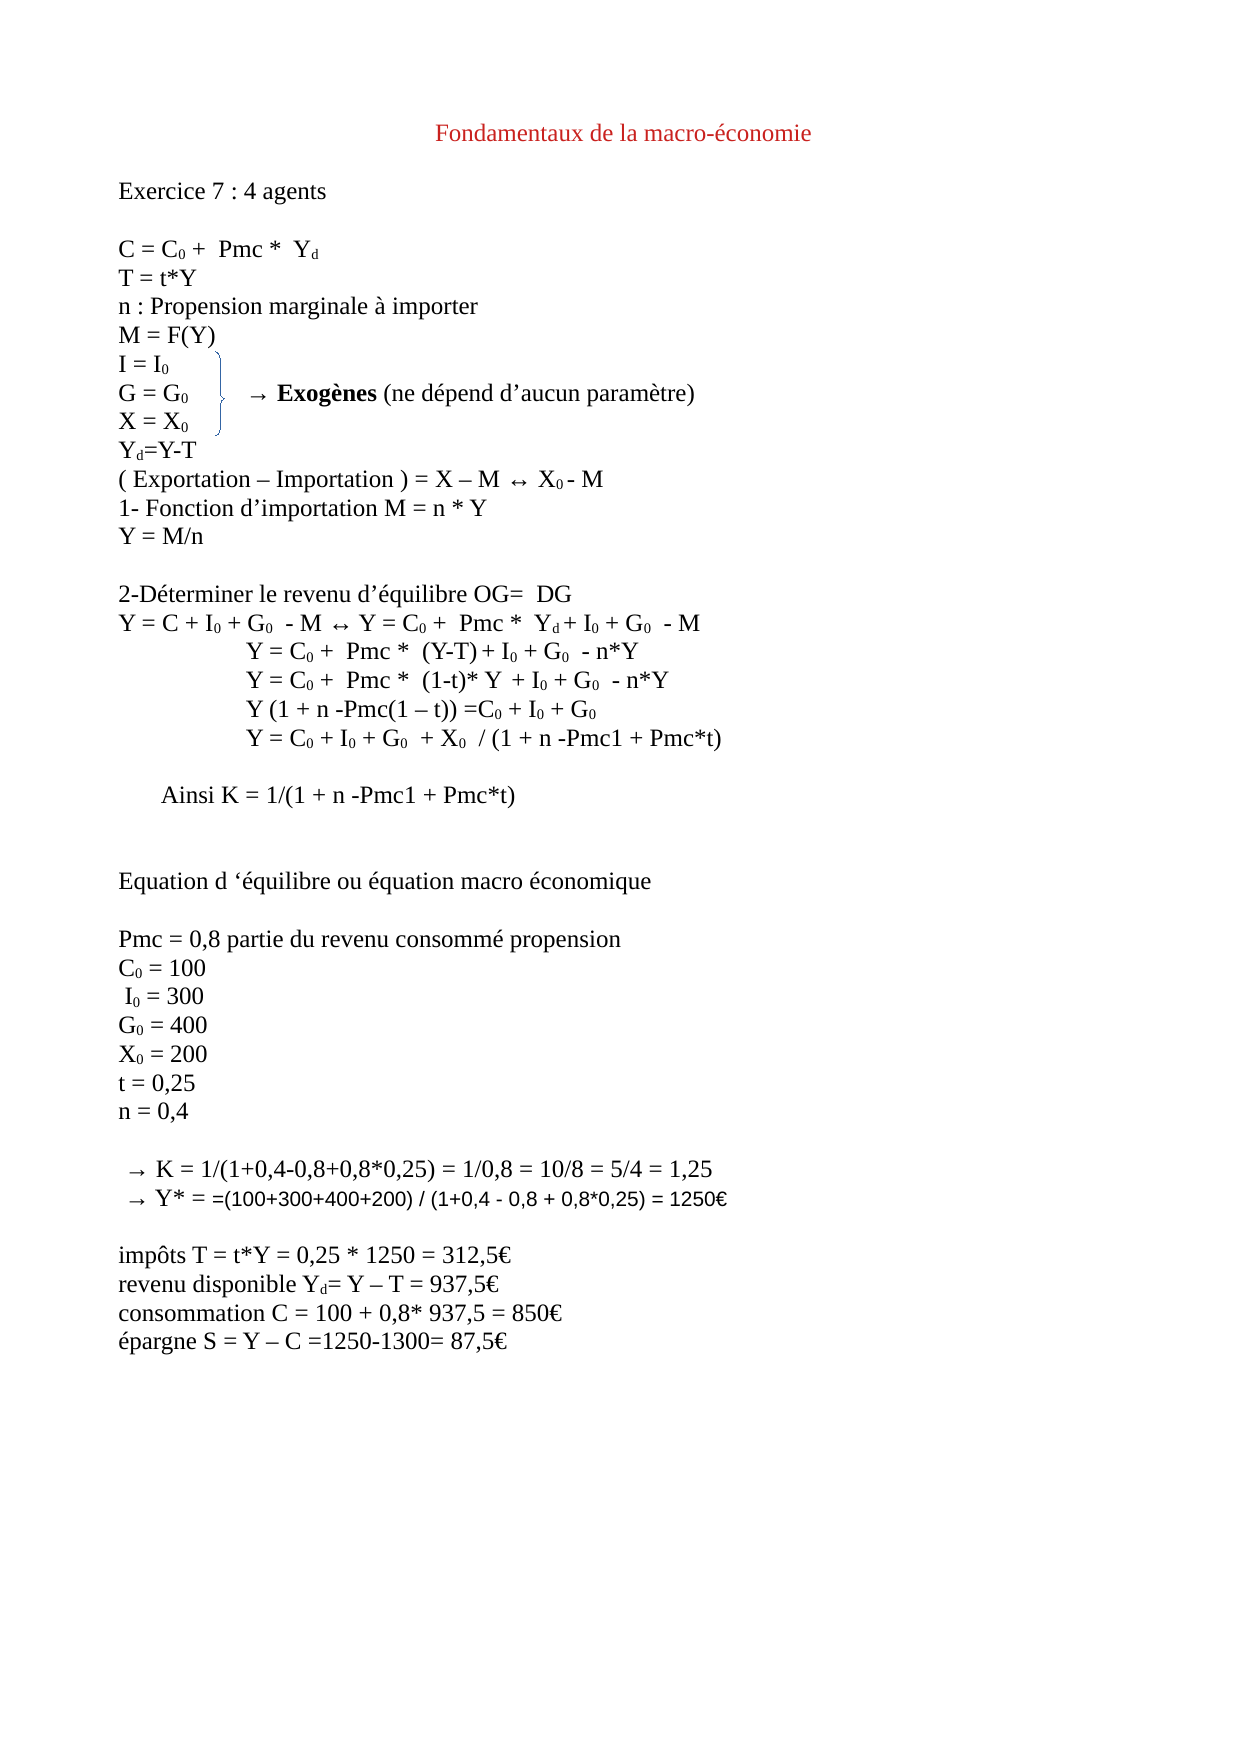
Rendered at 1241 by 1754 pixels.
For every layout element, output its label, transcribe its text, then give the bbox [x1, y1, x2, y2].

text I = I0 [118, 349, 1122, 378]
text → Y* = =(100+300+400+200) / (1+0,4 - 0,8 + 0,8*0,25) = 1250€ [118, 1183, 1122, 1211]
text Y = C0 + Pmc * (1-t)* Y + I0 + G0 - n*Y [118, 665, 1122, 694]
text revenu disponible Yd= Y – T = 937,5€ [118, 1269, 1122, 1298]
text Ainsi K = 1/(1 + n -Pmc1 + Pmc*t) [118, 780, 1122, 809]
text t = 0,25 [118, 1068, 1122, 1096]
text épargne S = Y – C =1250-1300= 87,5€ [118, 1326, 1122, 1355]
text Y = C0 + Pmc * (Y-T) + I0 + G0 - n*Y [118, 636, 1122, 665]
text Exercice 7 : 4 agents [118, 176, 1122, 205]
text X0 = 200 [118, 1039, 1122, 1068]
text Y = C0 + I0 + G0 + X0 / (1 + n -Pmc1 + Pmc*t) [118, 723, 1122, 751]
text consommation C = 100 + 0,8* 937,5 = 850€ [118, 1298, 1122, 1326]
text 2-Déterminer le revenu d’équilibre OG= DG [118, 579, 1122, 608]
text Yd=Y-T [118, 435, 1122, 464]
text n : Propension marginale à importer [118, 291, 1122, 320]
text Pmc = 0,8 partie du revenu consommé propension [118, 924, 1122, 953]
text T = t*Y [118, 263, 1122, 291]
text ( Exportation – Importation ) = X – M ↔ X0 - M [118, 464, 1122, 493]
text G0 = 400 [118, 1010, 1122, 1039]
text Y (1 + n -Pmc(1 – t)) =C0 + I0 + G0 [118, 694, 1122, 723]
text Equation d ‘équilibre ou équation macro économique [118, 866, 1122, 895]
text 1- Fonction d’importation M = n * Y [118, 493, 1122, 521]
text n = 0,4 [118, 1096, 1122, 1125]
text G = G0 → Exogènes (ne dépend d’aucun paramètre) [118, 378, 1122, 406]
text → K = 1/(1+0,4-0,8+0,8*0,25) = 1/0,8 = 10/8 = 5/4 = 1,25 [118, 1154, 1122, 1183]
text M = F(Y) [118, 320, 1122, 349]
text C0 = 100 [118, 953, 1122, 981]
text Y = M/n [118, 521, 1122, 550]
text X = X0 [118, 406, 1122, 435]
text Y = C + I0 + G0 - M ↔ Y = C0 + Pmc * Yd + I0 + G0 - M [118, 608, 1122, 636]
text C = C0 + Pmc * Yd [118, 234, 1122, 263]
text impôts T = t*Y = 0,25 * 1250 = 312,5€ [118, 1240, 1122, 1269]
text I0 = 300 [118, 981, 1122, 1010]
